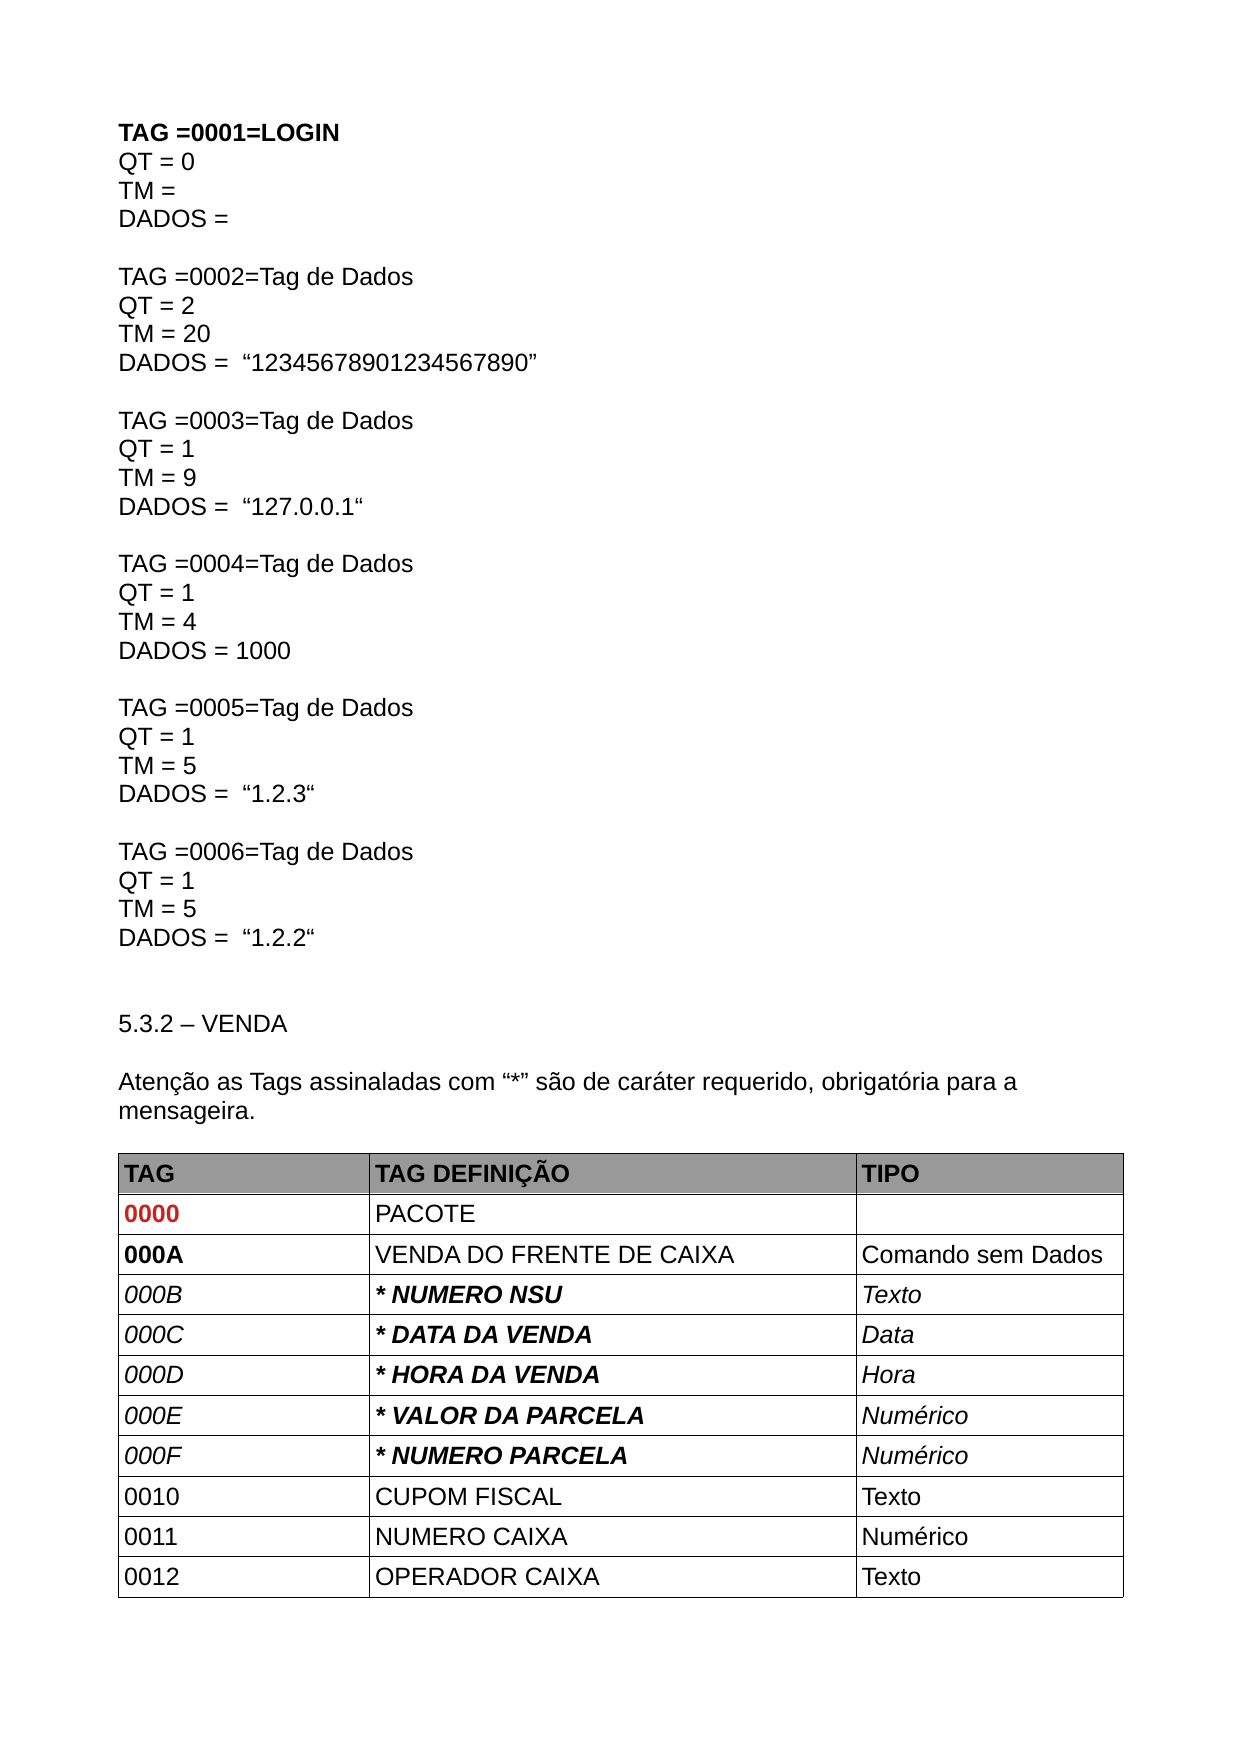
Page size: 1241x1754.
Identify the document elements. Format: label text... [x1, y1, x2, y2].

table_cell 000C [119, 1315, 369, 1355]
table_cell 0000 [119, 1195, 369, 1234]
text Atenção as Tags assinaladas com “*” são de caráter requerido, obrigatória para a mensageira. [118, 1067, 1122, 1124]
table_cell Hora [857, 1356, 1123, 1395]
table_cell * VALOR DA PARCELA [370, 1396, 856, 1435]
text TM = 4 [118, 607, 1122, 636]
table_cell Numérico [857, 1517, 1123, 1556]
table_cell 000A [119, 1235, 369, 1274]
text DADOS = [118, 204, 1122, 233]
table_cell OPERADOR CAIXA [370, 1557, 856, 1597]
text DADOS = “1.2.3“ [118, 779, 1122, 808]
text TAG =0003=Tag de Dados [118, 406, 1122, 434]
table_cell NUMERO CAIXA [370, 1517, 856, 1556]
table_cell CUPOM FISCAL [370, 1477, 856, 1516]
text TM = 9 [118, 463, 1122, 492]
text 5.3.2 – VENDA [118, 1009, 1122, 1038]
table_cell Texto [857, 1477, 1123, 1516]
text TM = [118, 176, 1122, 204]
text TAG =0006=Tag de Dados [118, 837, 1122, 866]
table_cell Texto [857, 1275, 1123, 1314]
table_cell Comando sem Dados [857, 1235, 1123, 1274]
text QT = 1 [118, 722, 1122, 751]
table_header TIPO [857, 1154, 1123, 1193]
table_cell VENDA DO FRENTE DE CAIXA [370, 1235, 856, 1274]
table_cell Numérico [857, 1396, 1123, 1435]
text DADOS = “12345678901234567890” [118, 348, 1122, 377]
table_cell 000F [119, 1436, 369, 1476]
table_cell * DATA DA VENDA [370, 1315, 856, 1355]
table_header TAG [119, 1154, 369, 1193]
table_cell 000B [119, 1275, 369, 1314]
text TAG =0004=Tag de Dados [118, 549, 1122, 578]
text TM = 5 [118, 894, 1122, 923]
text DADOS = 1000 [118, 636, 1122, 664]
text DADOS = “127.0.0.1“ [118, 492, 1122, 521]
text QT = 2 [118, 291, 1122, 319]
text QT = 1 [118, 434, 1122, 463]
text TAG =0001=LOGIN [118, 118, 1122, 147]
text TM = 20 [118, 319, 1122, 348]
text TAG =0002=Tag de Dados [118, 262, 1122, 291]
table_cell * NUMERO PARCELA [370, 1436, 856, 1476]
text QT = 1 [118, 578, 1122, 607]
table_cell 0012 [119, 1557, 369, 1597]
table_cell PACOTE [370, 1195, 856, 1234]
table_cell 000E [119, 1396, 369, 1435]
table_cell 0010 [119, 1477, 369, 1516]
text TM = 5 [118, 751, 1122, 779]
table_cell Numérico [857, 1436, 1123, 1476]
text DADOS = “1.2.2“ [118, 923, 1122, 952]
table_cell Data [857, 1315, 1123, 1355]
table_cell 000D [119, 1356, 369, 1395]
text TAG =0005=Tag de Dados [118, 693, 1122, 722]
table_cell [857, 1195, 1123, 1234]
table_cell 0011 [119, 1517, 369, 1556]
table_header TAG DEFINIÇÃO [370, 1154, 856, 1193]
table_cell * HORA DA VENDA [370, 1356, 856, 1395]
table_cell * NUMERO NSU [370, 1275, 856, 1314]
text QT = 0 [118, 147, 1122, 176]
table_cell Texto [857, 1557, 1123, 1597]
text QT = 1 [118, 866, 1122, 894]
